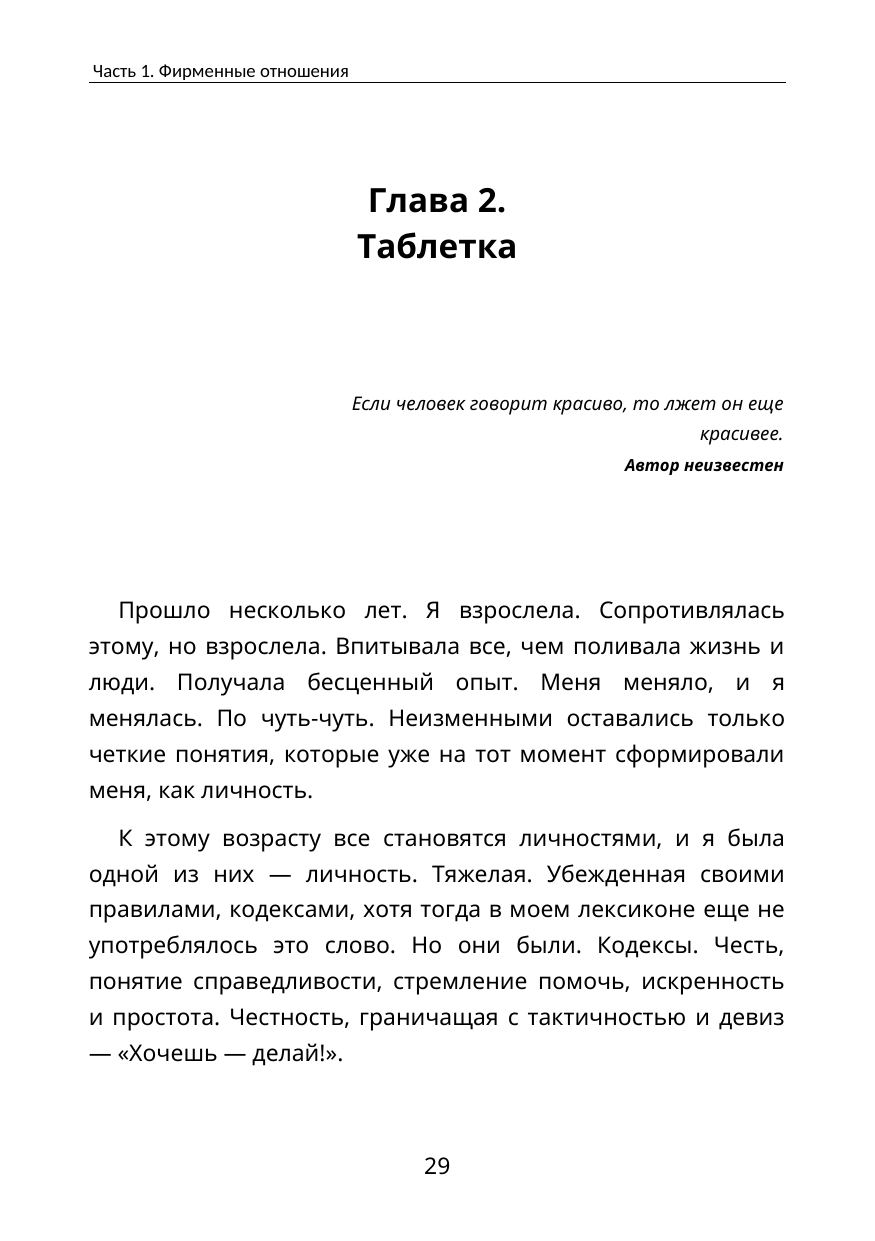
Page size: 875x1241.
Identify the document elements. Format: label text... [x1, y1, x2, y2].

text Прошло несколько лет. Я взрослела. Сопротивлялась этому, но взрослела. Впитывала все, чем поливала жизнь и люди. Получала бесценный опыт. Меня меняло, и я менялась. По чуть-чуть. Неизменными оставались только четкие понятия, которые уже на тот момент сформировали меня, как личность. [88, 594, 786, 805]
text Если человек говорит красиво, то лжет он еще красивее. [325, 386, 786, 446]
subtitle Глава 2. Таблетка [88, 177, 786, 268]
text К этому возрасту все становятся личностями, и я была одной из них — личность. Тяжелая. Убежденная своими правилами, кодексами, хотя тогда в моем лексиконе еще не употреблялось это слово. Но они были. Кодексы. Честь, понятие справедливости, стремление помочь, искренность и простота. Честность, граничащая с тактичностью и девиз — «Хочешь — делай!». [88, 822, 786, 1068]
text Автор неизвестен [148, 446, 786, 476]
